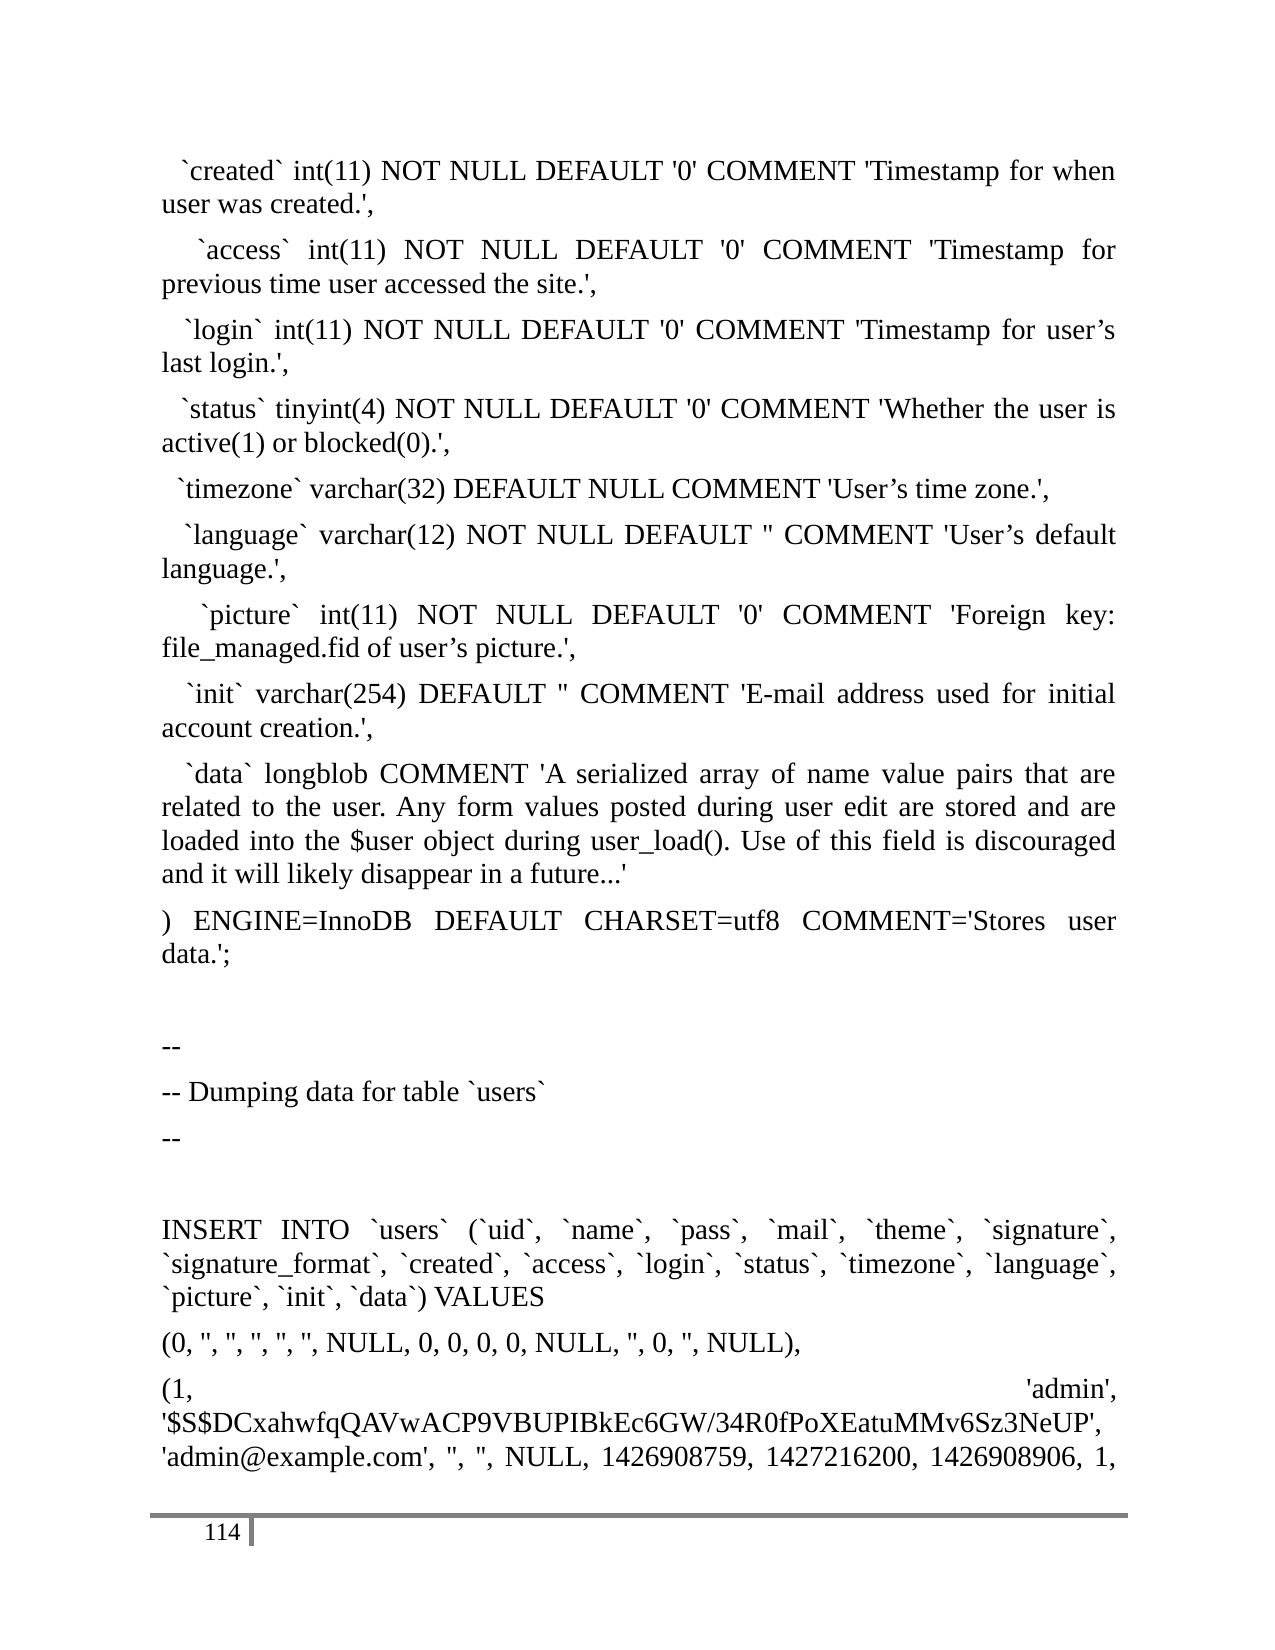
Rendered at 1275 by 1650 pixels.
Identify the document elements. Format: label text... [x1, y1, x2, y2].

text `data` longblob COMMENT 'A serialized array of name value pairs that are related to the user. Any form values posted during user edit are stored and are loaded into the $user object during user_load(). Use of this field is discouraged and it will likely disappear in a future...' [161, 756, 1117, 890]
text (0, '', '', '', '', '', NULL, 0, 0, 0, 0, NULL, '', 0, '', NULL), [161, 1326, 1117, 1359]
text (1, 'admin', '$S$DCxahwfqQAVwACP9VBUPIBkEc6GW/34R0fPoXEatuMMv6Sz3NeUP', 'admin@example.com', '', '', NULL, 1426908759, 1427216200, 1426908906, 1, [161, 1372, 1117, 1472]
text `language` varchar(12) NOT NULL DEFAULT '' COMMENT 'User’s default language.', [161, 517, 1117, 584]
text `picture` int(11) NOT NULL DEFAULT '0' COMMENT 'Foreign key: file_managed.fid of user’s picture.', [161, 597, 1117, 664]
text -- [161, 1028, 1117, 1062]
text -- Dumping data for table `users` [161, 1074, 1117, 1108]
text `created` int(11) NOT NULL DEFAULT '0' COMMENT 'Timestamp for when user was created.', [161, 153, 1117, 220]
text `timezone` varchar(32) DEFAULT NULL COMMENT 'User’s time zone.', [161, 471, 1117, 505]
text `access` int(11) NOT NULL DEFAULT '0' COMMENT 'Timestamp for previous time user accessed the site.', [161, 232, 1117, 299]
text `init` varchar(254) DEFAULT '' COMMENT 'E-mail address used for initial account creation.', [161, 676, 1117, 743]
text -- [161, 1120, 1117, 1154]
text `login` int(11) NOT NULL DEFAULT '0' COMMENT 'Timestamp for user’s last login.', [161, 312, 1117, 379]
text `status` tinyint(4) NOT NULL DEFAULT '0' COMMENT 'Whether the user is active(1) or blocked(0).', [161, 392, 1117, 459]
text ) ENGINE=InnoDB DEFAULT CHARSET=utf8 COMMENT='Stores user data.'; [161, 903, 1117, 970]
text INSERT INTO `users` (`uid`, `name`, `pass`, `mail`, `theme`, `signature`, `signature_format`, `created`, `access`, `login`, `status`, `timezone`, `language`, `picture`, `init`, `data`) VALUES [161, 1212, 1117, 1313]
